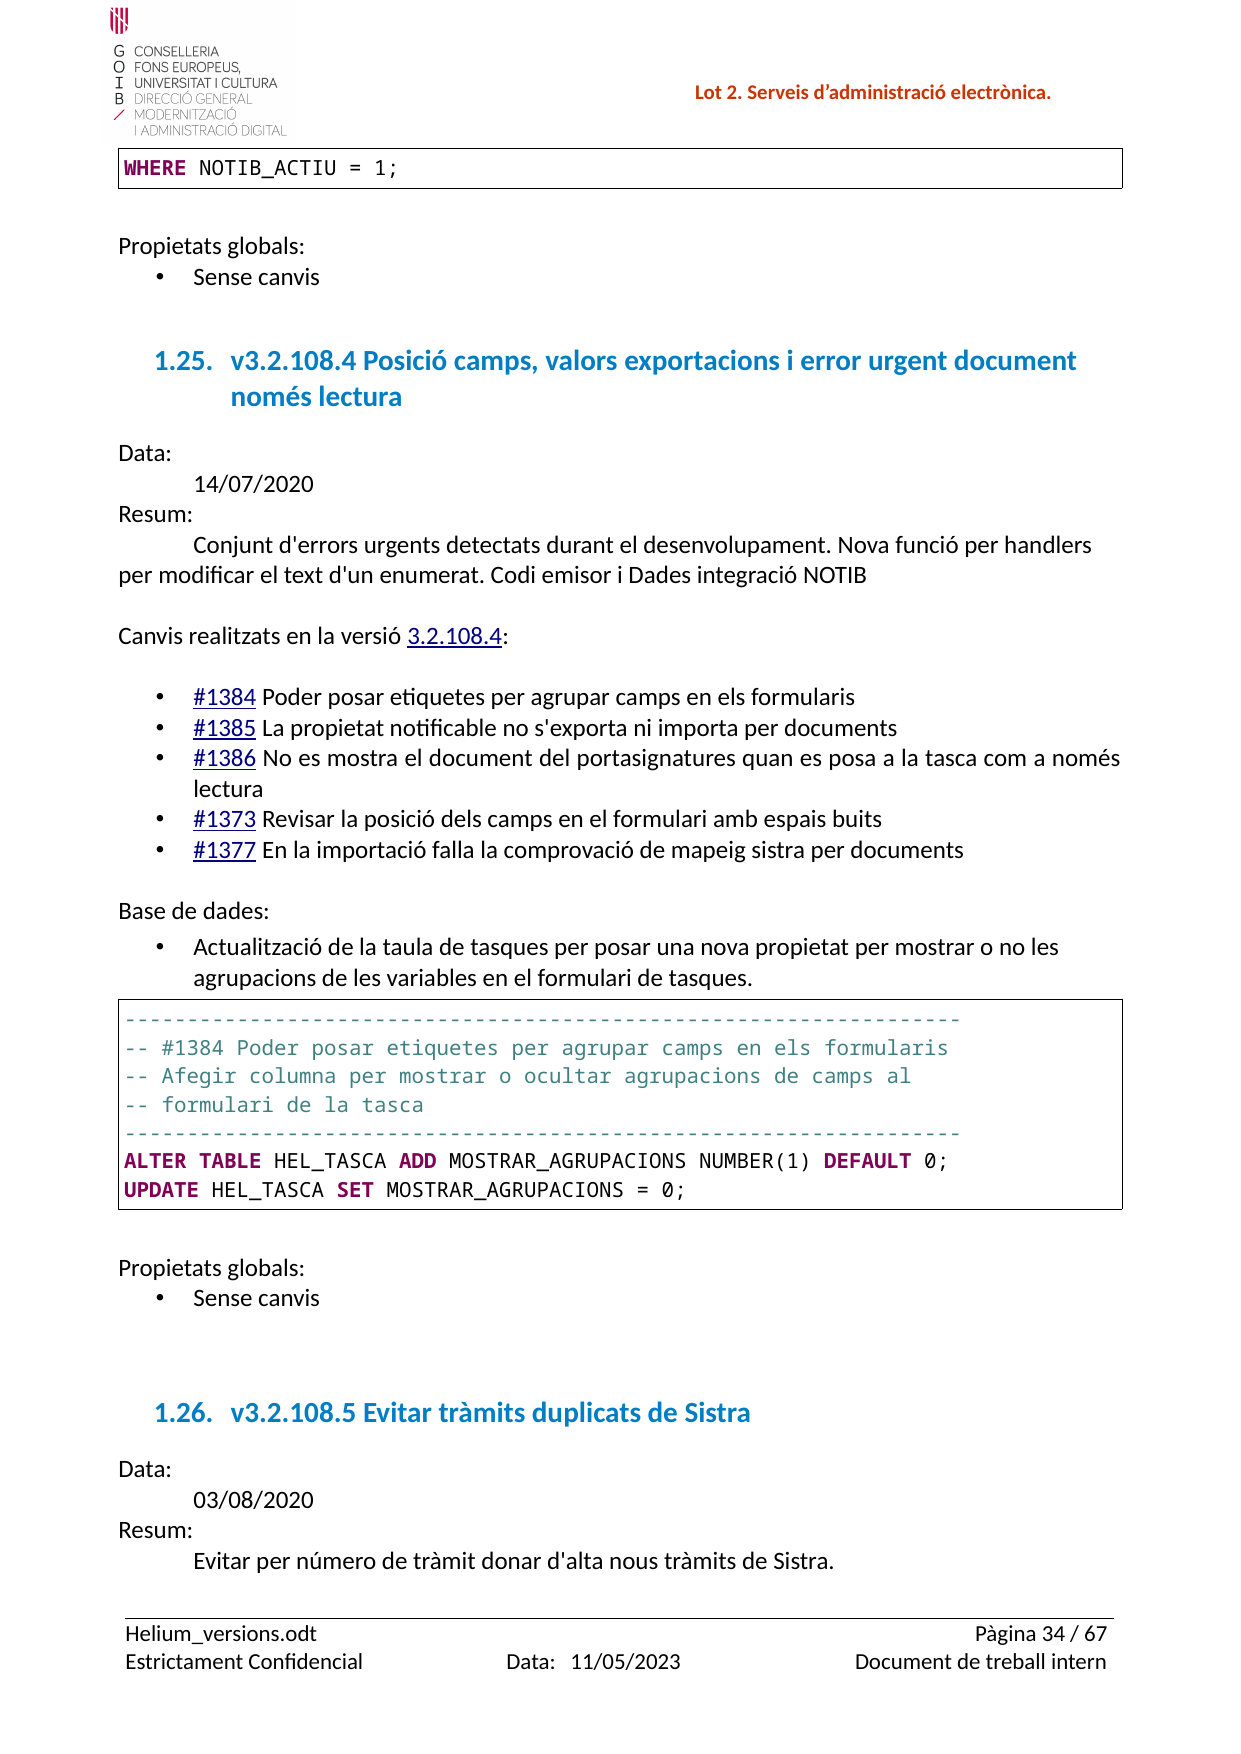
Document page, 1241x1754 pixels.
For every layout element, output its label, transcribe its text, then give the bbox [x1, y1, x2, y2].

table_header ------------------------------------------------------------------- -- #1384 Poder posar etiquetes per agrupar camps en els formularis -- Afegir columna per mostrar o ocultar agrupacions de camps al -- formulari de la tasca ------------------------------------------------------------------- ALTER TABLE HEL_TASCA ADD MOSTRAR_AGRUPACIONS NUMBER(1) DEFAULT 0; UPDATE HEL_TASCA SET MOSTRAR_AGRUPACIONS = 0; [119, 1000, 1122, 1209]
table_header WHERE NOTIB_ACTIU = 1; [119, 149, 1122, 188]
text Evitar per número de tràmit donar d'alta nous tràmits de Sistra. [118, 1545, 1122, 1576]
list #1377 En la importació falla la comprovació de mapeig sistra per documents [156, 834, 1122, 864]
list Sense canvis [156, 261, 1122, 291]
subtitle v3.2.108.4 Posició camps, valors exportacions i error urgent document només lectura [153, 342, 1122, 414]
text 03/08/2020 [118, 1484, 1122, 1515]
text Data: [118, 437, 1122, 468]
list #1384 Poder posar etiquetes per agrupar camps en els formularis [156, 681, 1122, 712]
text Base de dades: [118, 895, 1122, 926]
picture [100, 0, 297, 144]
list #1373 Revisar la posició dels camps en el formulari amb espais buits [156, 803, 1122, 834]
text Conjunt d'errors urgents detectats durant el desenvolupament. Nova funció per handlers per modificar el text d'un enumerat. Codi emisor i Dades integració NOTIB [118, 529, 1122, 590]
text Propietats globals: [118, 230, 1122, 261]
list #1386 No es mostra el document del portasignatures quan es posa a la tasca com a només lectura [156, 742, 1122, 803]
text Propietats globals: [118, 1252, 1122, 1282]
text Data: [118, 1454, 1122, 1484]
text Canvis realitzats en la versió 3.2.108.4: [118, 620, 1122, 651]
list Sense canvis [156, 1282, 1122, 1313]
text Resum: [118, 1515, 1122, 1545]
text Resum: [118, 498, 1122, 529]
list Actualització de la taula de tasques per posar una nova propietat per mostrar o no les agrupacions de les variables en el formulari de tasques. [156, 932, 1122, 993]
list #1385 La propietat notificable no s'exporta ni importa per documents [156, 712, 1122, 742]
text 14/07/2020 [118, 468, 1122, 498]
subtitle v3.2.108.5 Evitar tràmits duplicats de Sistra [153, 1394, 1122, 1430]
